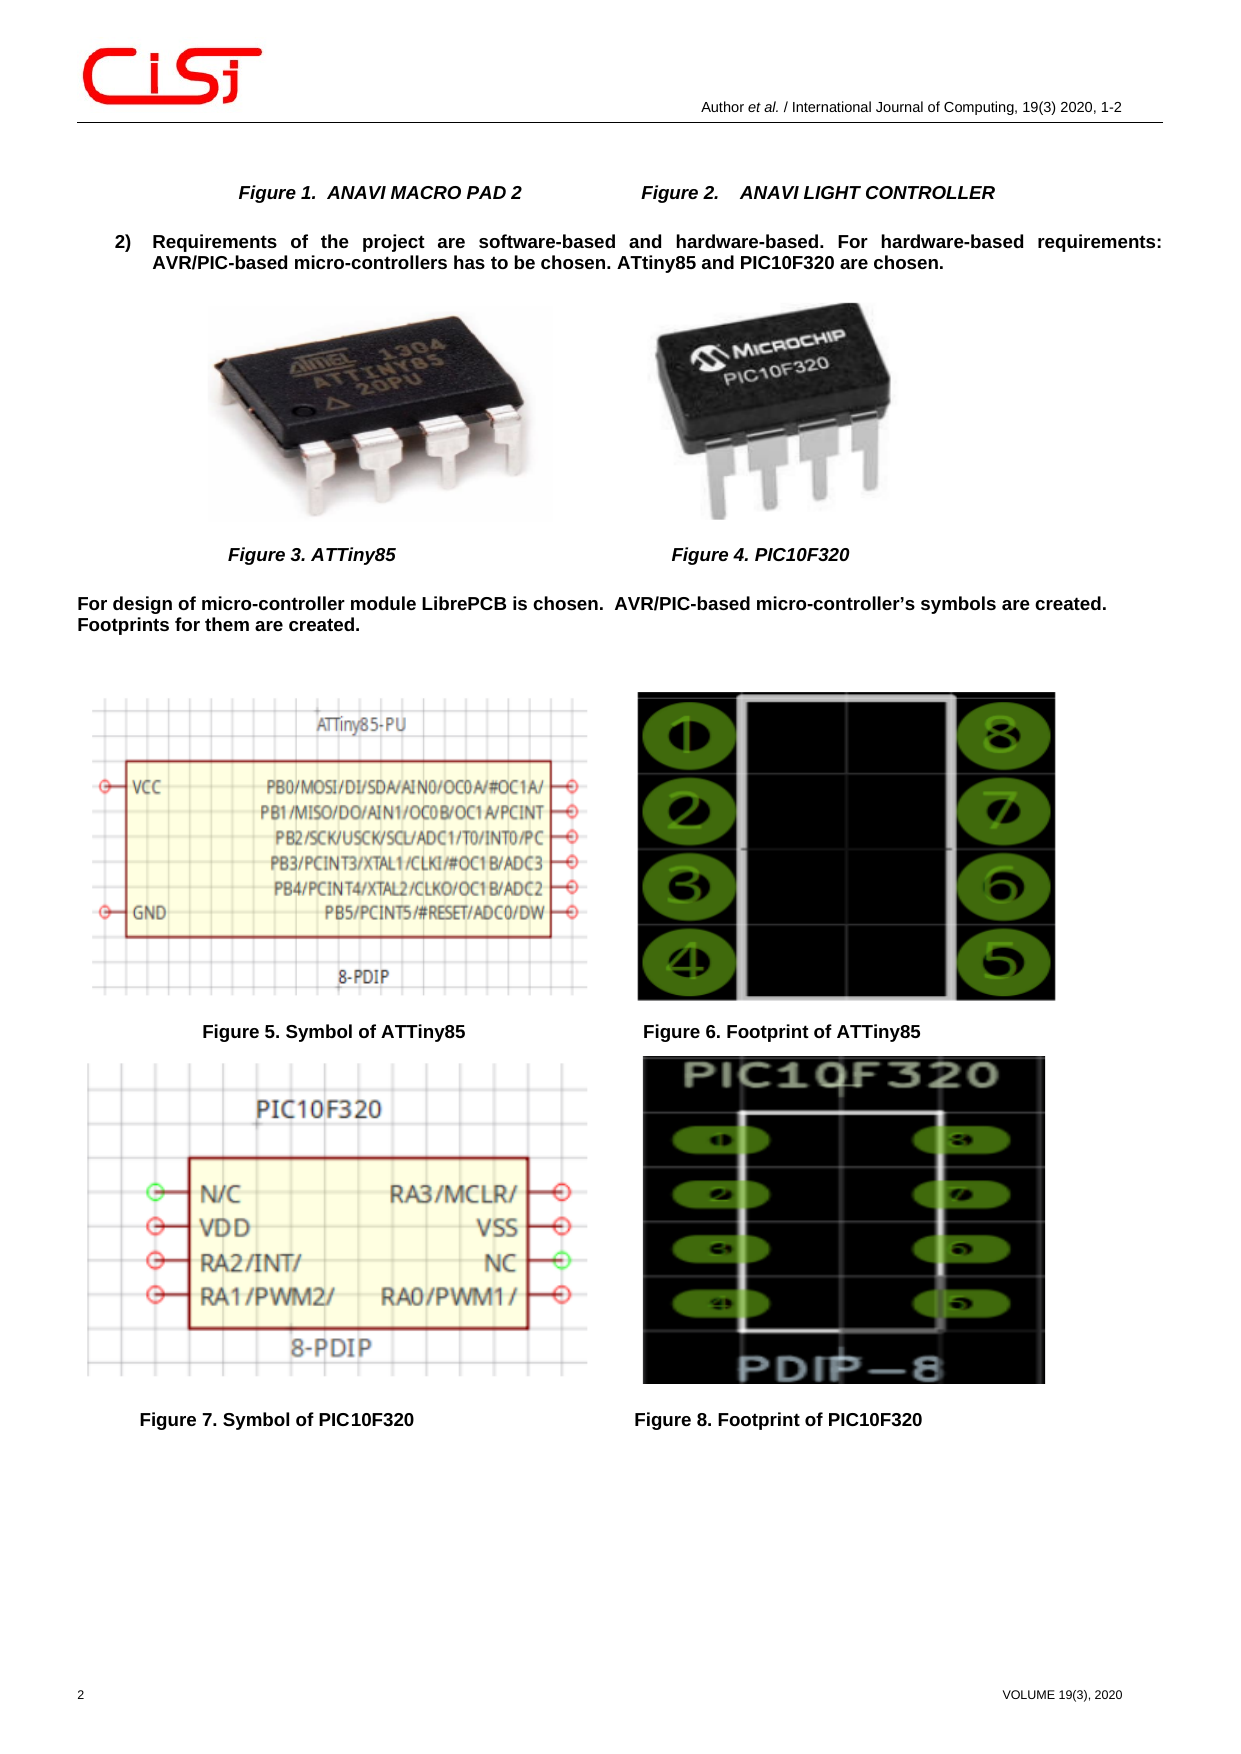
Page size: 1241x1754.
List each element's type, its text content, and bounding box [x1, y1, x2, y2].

picture [86, 1062, 588, 1378]
text Figure 7. Symbol of PIC10F320 Figure 8. Footprint of PIC10F320 [77, 1409, 923, 1452]
text For design of micro-controller module LibrePCB is chosen. AVR/PIC-based micro-controller’s symbols are created. Footprints for them are created. [77, 593, 1163, 636]
text Figure 5. Symbol of ATTiny85 Figure 6. Footprint of ATTiny85 [77, 1021, 923, 1043]
picture [635, 691, 1057, 1003]
picture [77, 37, 267, 113]
text Figure 3. ATTiny85 Figure 4. PIC10F320 [77, 544, 1163, 566]
picture [646, 296, 919, 524]
list Requirements of the project are software-based and hardware-based. For hardware-based requirements: AVR/PIC-based micro-controllers has to be chosen. ATtiny85 and PIC10F320 are chosen. [114, 231, 1163, 274]
picture [642, 1055, 1046, 1384]
picture [207, 304, 554, 522]
picture [91, 694, 591, 1000]
text Figure 1. ANAVI MACRO PAD 2 Figure 2. ANAVI LIGHT CONTROLLER [77, 182, 1163, 203]
